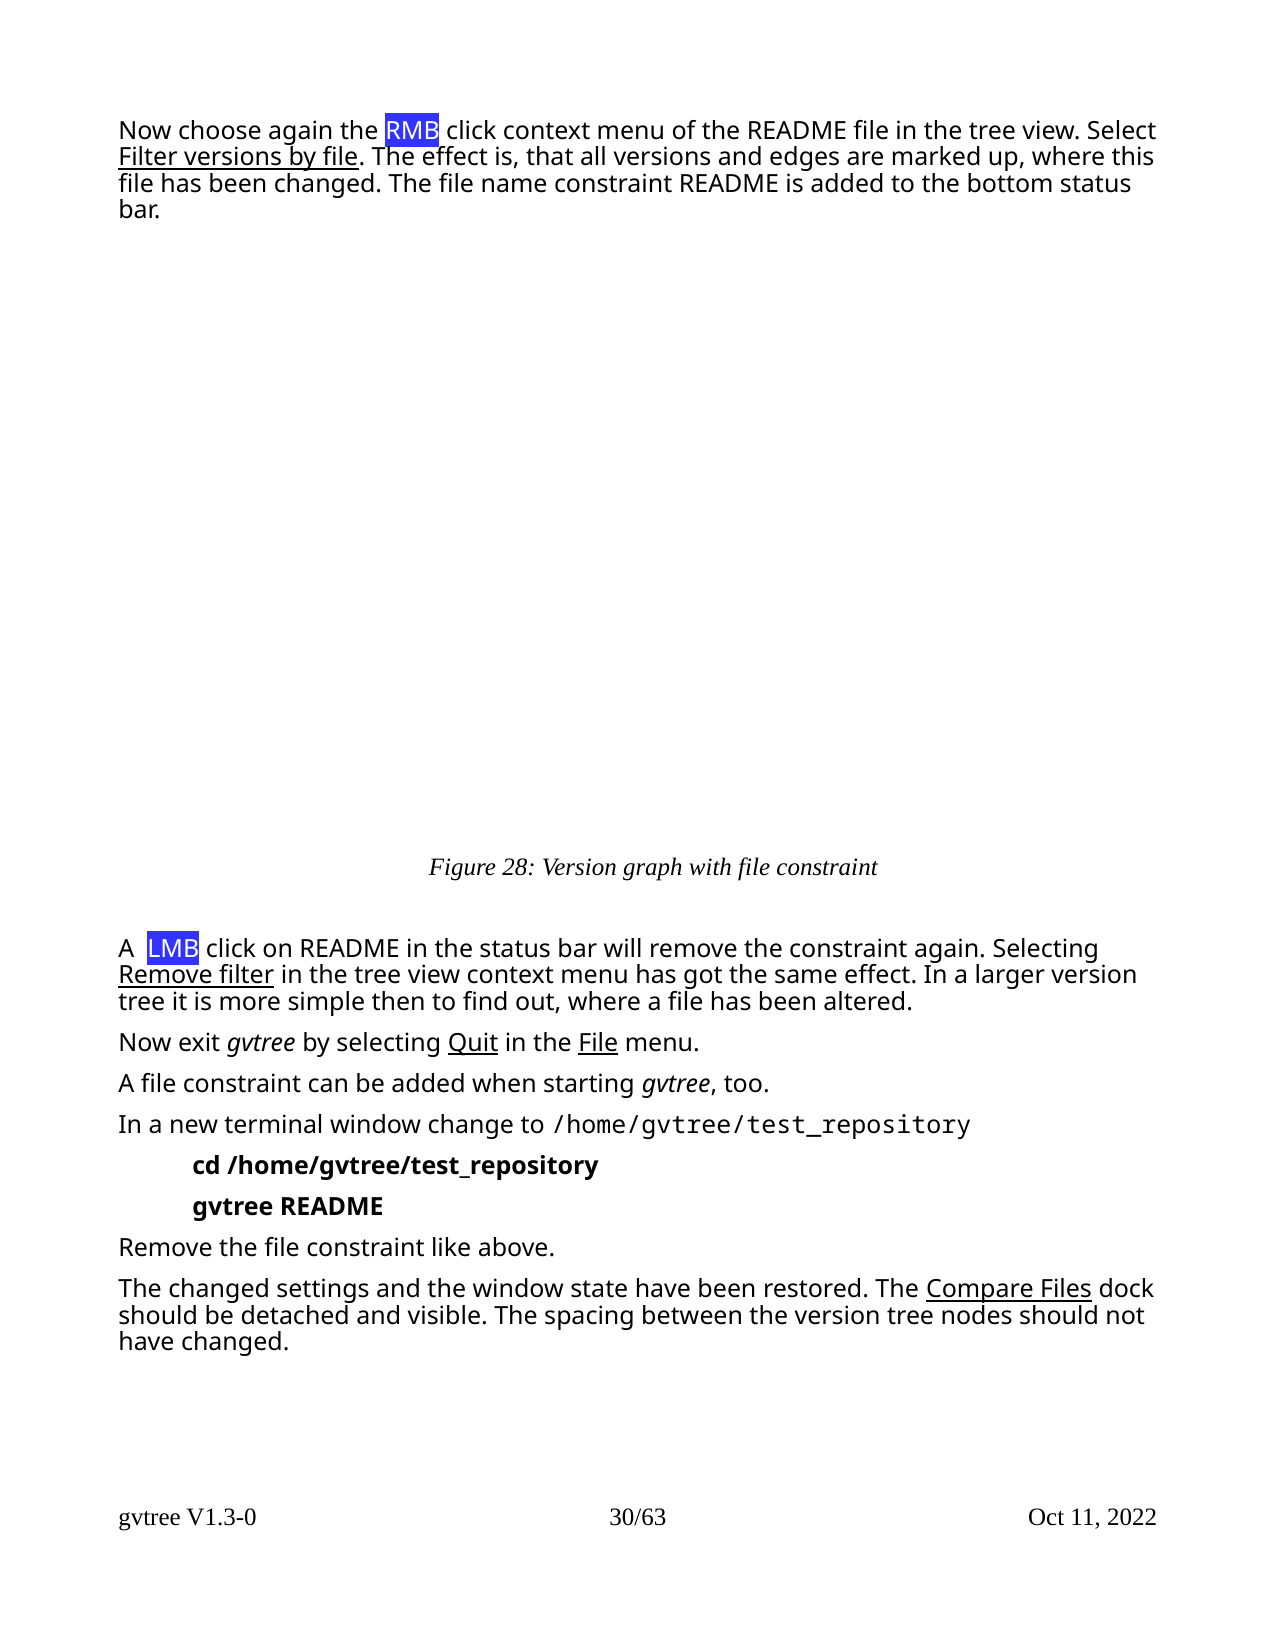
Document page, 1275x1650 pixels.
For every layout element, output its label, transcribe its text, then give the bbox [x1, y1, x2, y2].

text Figure 28: Version graph with file constraint [257, 269, 1052, 881]
text Now choose again the RMB click context menu of the README file in the tree view. Select Filter versions by file. The effect is, that all versions and edges are marked up, where this file has been changed. The file name constraint README is added to the bottom status bar. [118, 118, 1157, 224]
text In a new terminal window change to /home/gvtree/test_repository [118, 1112, 1157, 1139]
text cd /home/gvtree/test_repository [118, 1153, 1157, 1180]
text gvtree README [118, 1194, 1157, 1221]
text The changed settings and the window state have been restored. The Compare Files dock should be detached and visible. The spacing between the version tree nodes should not have changed. [118, 1276, 1157, 1356]
text A file constraint can be added when starting gvtree, too. [118, 1071, 1157, 1098]
text A LMB click on README in the status bar will remove the constraint again. Selecting Remove filter in the tree view context menu has got the same effect. In a larger version tree it is more simple then to find out, where a file has been altered. [118, 936, 1157, 1016]
text Remove the file constraint like above. [118, 1235, 1157, 1262]
text Now exit gvtree by selecting Quit in the File menu. [118, 1030, 1157, 1057]
